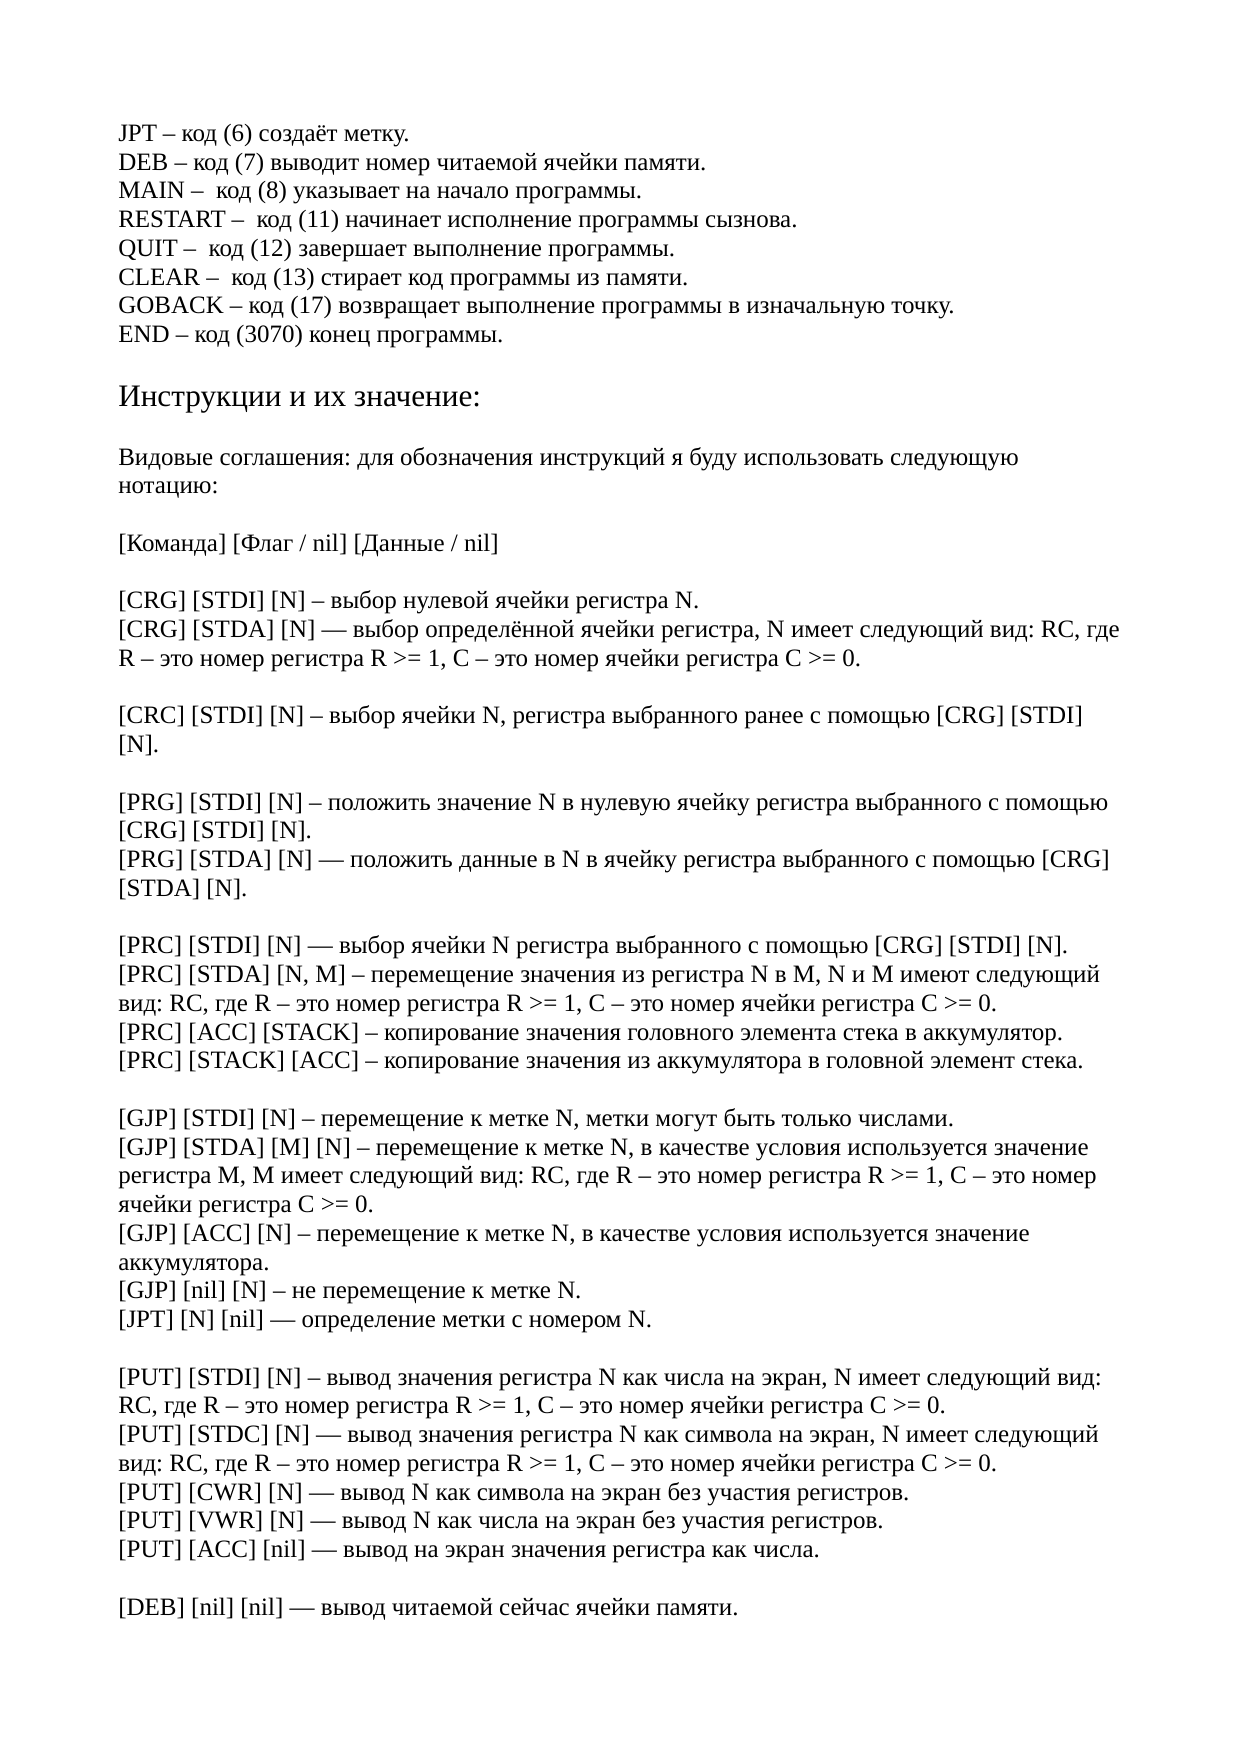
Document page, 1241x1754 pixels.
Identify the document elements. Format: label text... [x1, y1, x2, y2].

text [PRG] [STDA] [N] — положить данные в N в ячейку регистра выбранного с помощью [CRG] [STDA] [N]. [118, 844, 1122, 902]
text [PRC] [STACK] [ACC] – копирование значения из аккумулятора в головной элемент стека. [118, 1045, 1122, 1074]
text [PUT] [VWR] [N] — вывод N как числа на экран без участия регистров. [118, 1505, 1122, 1534]
text [CRC] [STDI] [N] – выбор ячейки N, регистра выбранного ранее с помощью [CRG] [STDI] [N]. [118, 700, 1122, 758]
text [PRC] [ACC] [STACK] – копирование значения головного элемента стека в аккумулятор. [118, 1017, 1122, 1045]
text [PRC] [STDI] [N] — выбор ячейки N регистра выбранного с помощью [CRG] [STDI] [N]. [118, 930, 1122, 959]
text DEB – код (7) выводит номер читаемой ячейки памяти. [118, 147, 1122, 176]
text [CRG] [STDA] [N] — выбор определённой ячейки регистра, N имеет следующий вид: RC, где R – это номер регистра R >= 1, C – это номер ячейки регистра C >= 0. [118, 614, 1122, 672]
text Видовые соглашения: для обозначения инструкций я буду использовать следующую нотацию: [118, 442, 1122, 499]
text [GJP] [STDA] [M] [N] – перемещение к метке N, в качестве условия используется значение регистра M, M имеет следующий вид: RC, где R – это номер регистра R >= 1, C – это номер ячейки регистра C >= 0. [118, 1132, 1122, 1218]
text [JPT] [N] [nil] — определение метки с номером N. [118, 1304, 1122, 1333]
text [CRG] [STDI] [N] – выбор нулевой ячейки регистра N. [118, 585, 1122, 614]
text END – код (3070) конец программы. [118, 319, 1122, 348]
text CLEAR – код (13) стирает код программы из памяти. [118, 262, 1122, 291]
text [PRG] [STDI] [N] – положить значение N в нулевую ячейку регистра выбранного с помощью [CRG] [STDI] [N]. [118, 787, 1122, 844]
text QUIT – код (12) завершает выполнение программы. [118, 233, 1122, 262]
text JPT – код (6) создаёт метку. [118, 118, 1122, 147]
text [PUT] [STDI] [N] – вывод значения регистра N как числа на экран, N имеет следующий вид: RC, где R – это номер регистра R >= 1, C – это номер ячейки регистра C >= 0. [118, 1362, 1122, 1419]
text GOBACK – код (17) возвращает выполнение программы в изначальную точку. [118, 291, 1122, 319]
text MAIN – код (8) указывает на начало программы. [118, 176, 1122, 204]
text Инструкции и их значение: [118, 377, 1122, 413]
text [GJP] [ACC] [N] – перемещение к метке N, в качестве условия используется значение аккумулятора. [118, 1218, 1122, 1275]
text [DEB] [nil] [nil] — вывод читаемой сейчас ячейки памяти. [118, 1592, 1122, 1620]
text [GJP] [nil] [N] – не перемещение к метке N. [118, 1275, 1122, 1304]
text [PUT] [ACC] [nil] — вывод на экран значения регистра как числа. [118, 1534, 1122, 1563]
text RESTART – код (11) начинает исполнение программы сызнова. [118, 204, 1122, 233]
text [GJP] [STDI] [N] – перемещение к метке N, метки могут быть только числами. [118, 1103, 1122, 1132]
text [PUT] [CWR] [N] — вывод N как символа на экран без участия регистров. [118, 1477, 1122, 1505]
text [Команда] [Флаг / nil] [Данные / nil] [118, 528, 1122, 557]
text [PUT] [STDC] [N] — вывод значения регистра N как символа на экран, N имеет следующий вид: RC, где R – это номер регистра R >= 1, C – это номер ячейки регистра C >= 0. [118, 1419, 1122, 1477]
text [PRC] [STDA] [N, M] – перемещение значения из регистра N в M, N и M имеют следующий вид: RC, где R – это номер регистра R >= 1, C – это номер ячейки регистра C >= 0. [118, 959, 1122, 1017]
